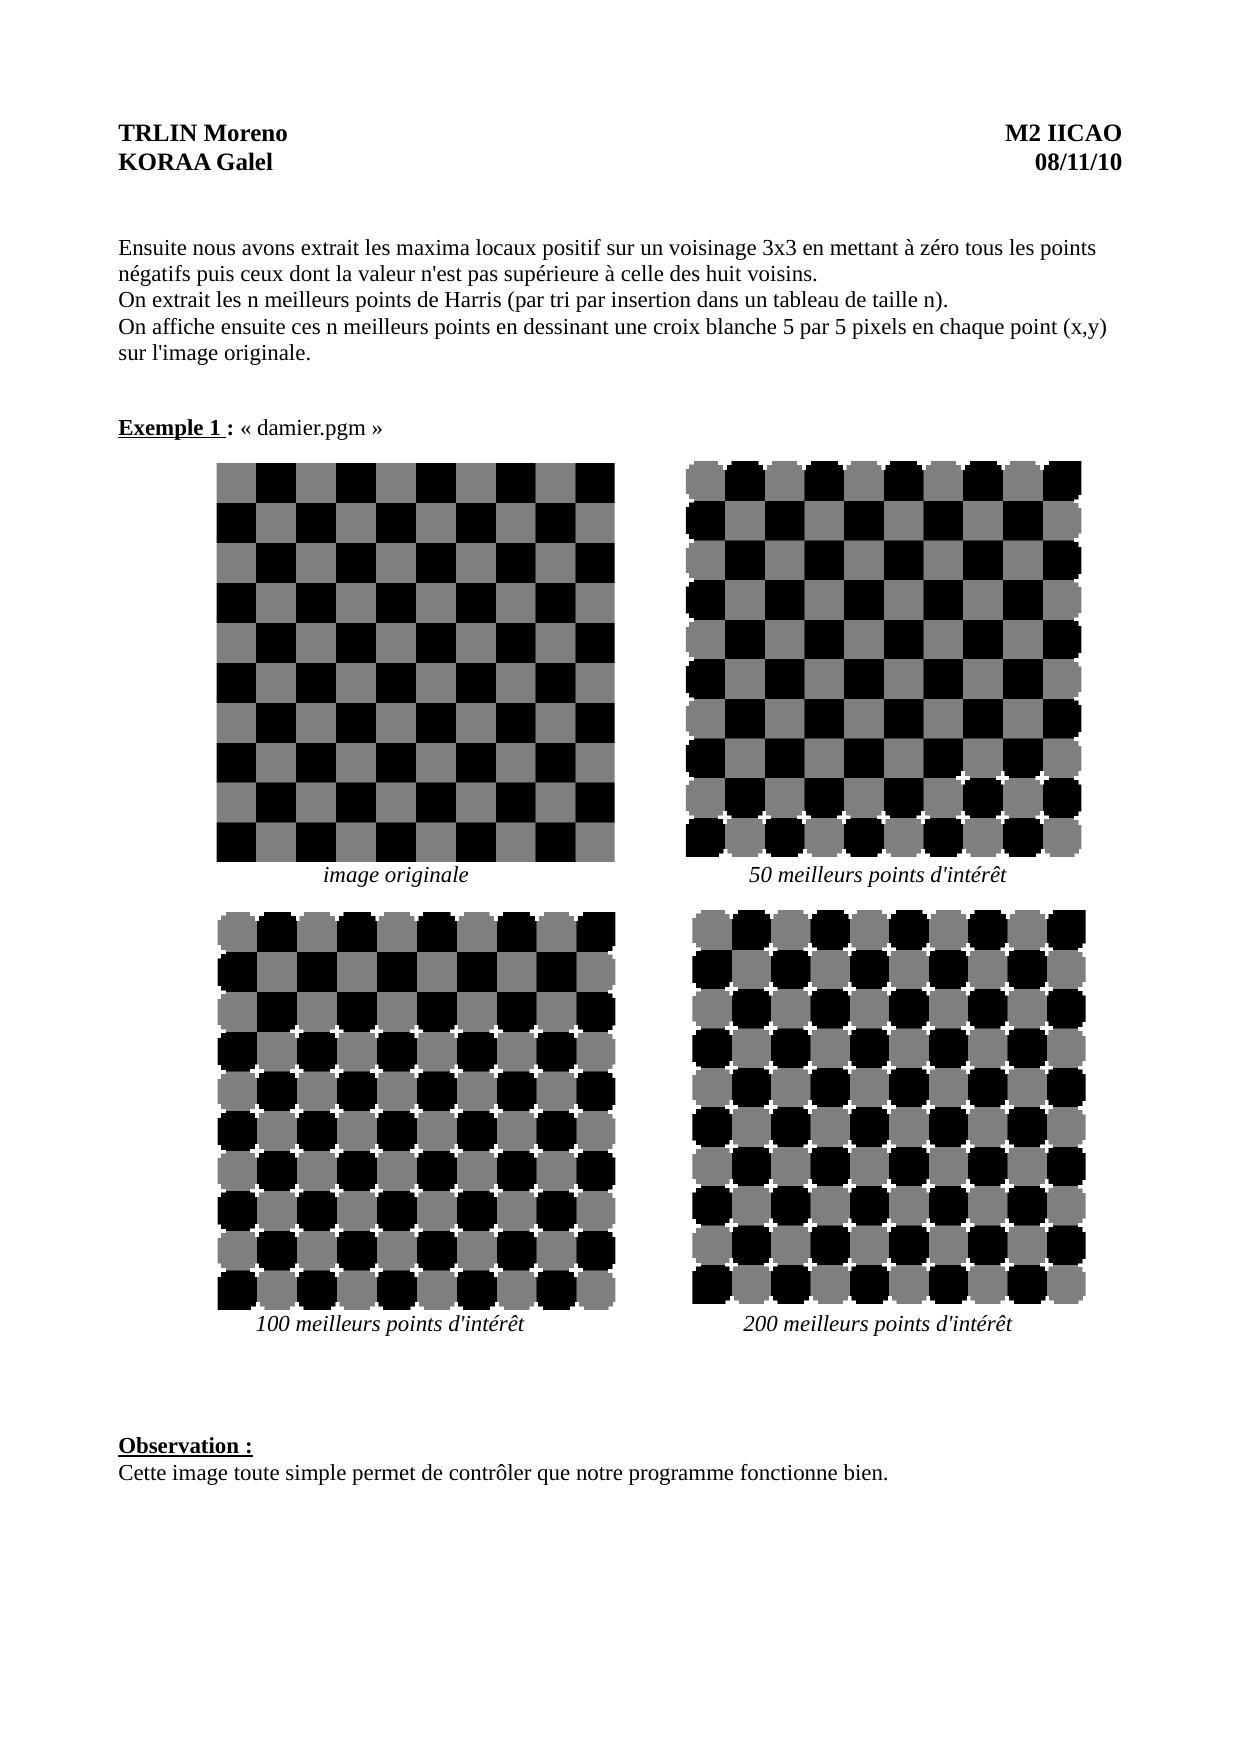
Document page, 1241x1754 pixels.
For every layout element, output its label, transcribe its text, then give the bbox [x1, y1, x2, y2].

picture [692, 910, 1086, 1304]
picture [216, 463, 615, 862]
picture [685, 461, 1082, 857]
picture [217, 912, 616, 1310]
text 100 meilleurs points d'intérêt 200 meilleurs points d'intérêt [118, 888, 1122, 1336]
text Cette image toute simple permet de contrôler que notre programme fonctionne bien. [118, 1459, 1122, 1485]
text On extrait les n meilleurs points de Harris (par tri par insertion dans un tableau de taille n). [118, 287, 1122, 313]
text image originale 50 meilleurs points d'intérêt [118, 440, 1122, 888]
text Exemple 1 : « damier.pgm » [118, 414, 1122, 440]
text Ensuite nous avons extrait les maxima locaux positif sur un voisinage 3x3 en mettant à zéro tous les points négatifs puis ceux dont la valeur n'est pas supérieure à celle des huit voisins. [118, 234, 1122, 287]
text On affiche ensuite ces n meilleurs points en dessinant une croix blanche 5 par 5 pixels en chaque point (x,y) sur l'image originale. [118, 313, 1122, 366]
text Observation : [118, 1432, 1122, 1459]
